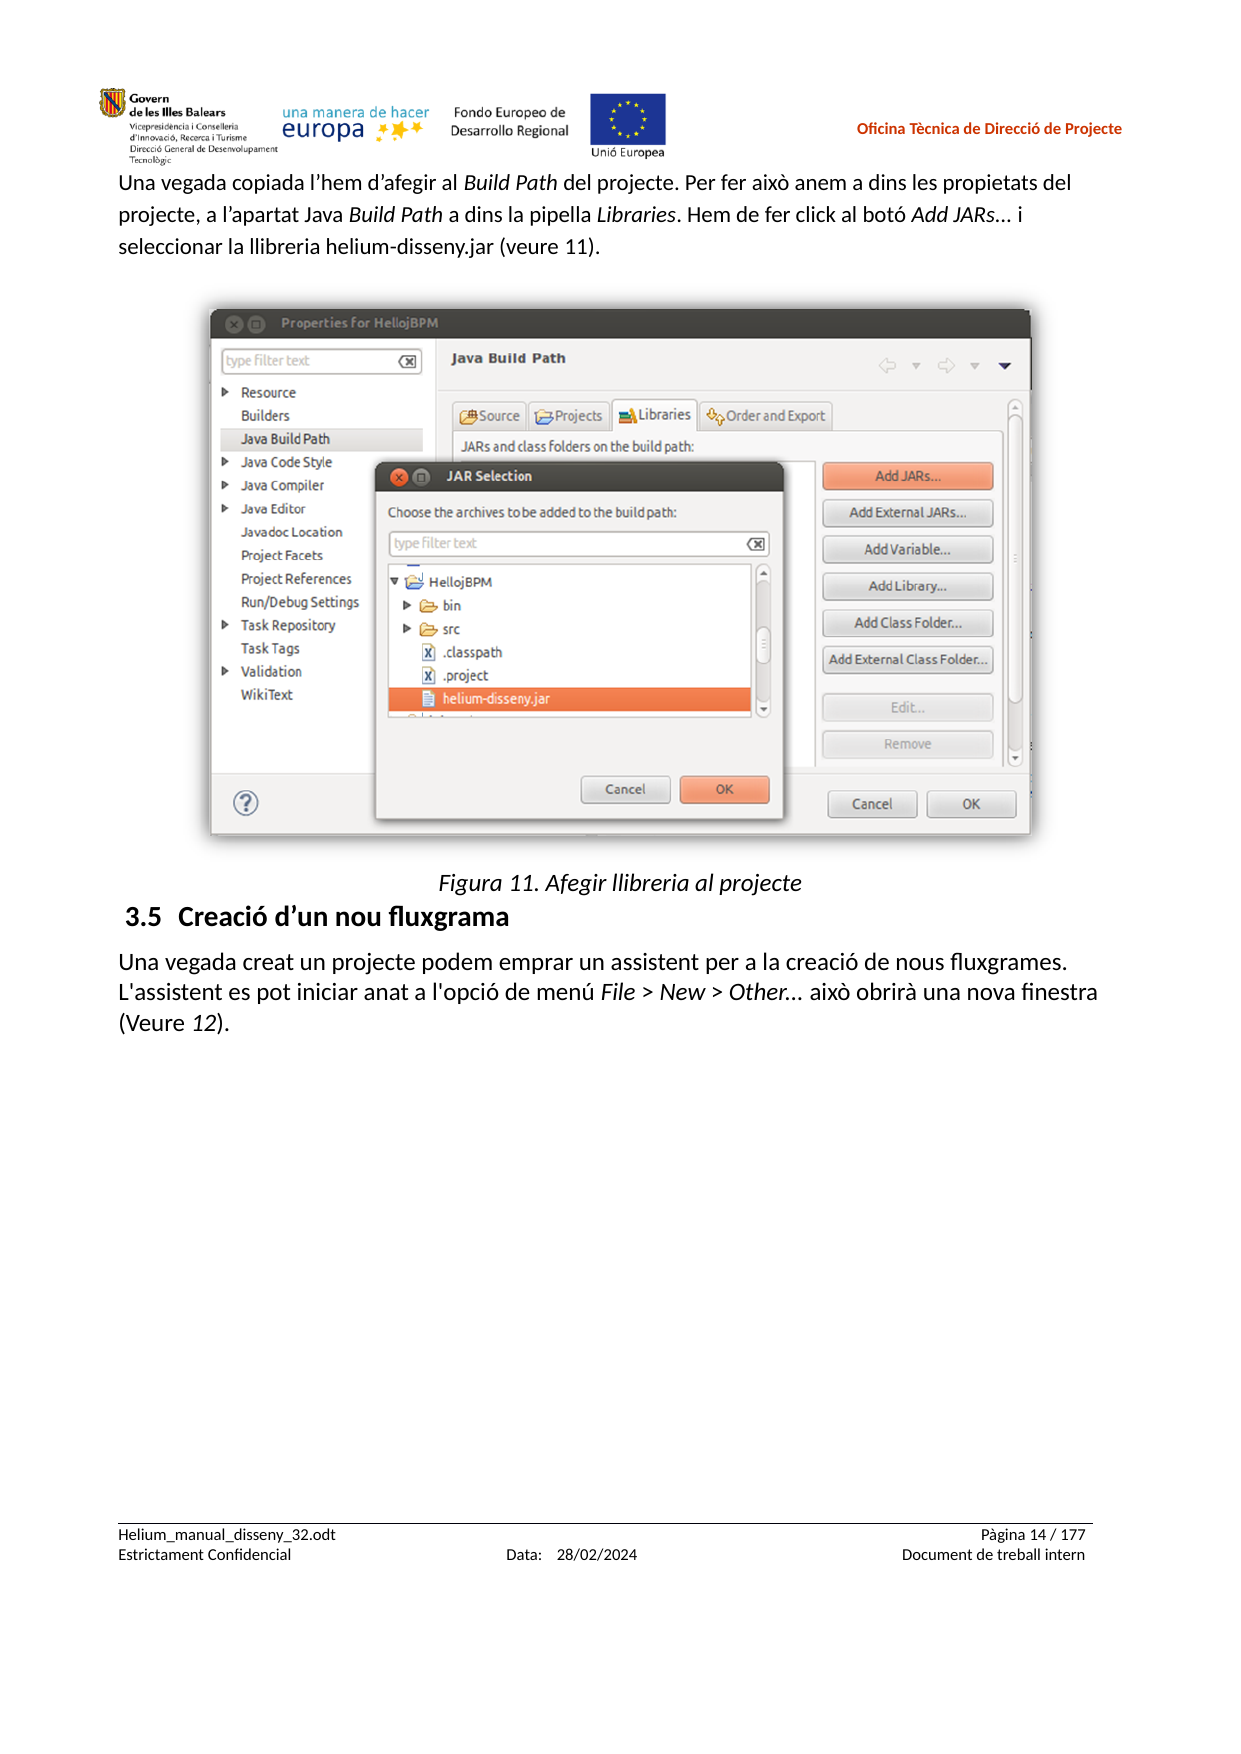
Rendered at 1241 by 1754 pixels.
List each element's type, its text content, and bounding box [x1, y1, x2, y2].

picture [176, 277, 1064, 868]
subtitle Creació d’un nou fluxgrama [118, 865, 1122, 933]
text Una vegada creat un projecte podem emprar un assistent per a la creació de nous fluxgrames. L'assistent es pot iniciar anat a l'opció de menú File > New > Other... això obrirà una nova finestra (Veure 12). [118, 946, 1122, 1037]
text Figura 11. Afegir llibreria al projecte [158, 865, 1082, 898]
picture [99, 87, 668, 166]
subtitle [158, 264, 1082, 277]
text Una vegada copiada l’hem d’afegir al Build Path del projecte. Per fer això anem a dins les propietats del projecte, a l’apartat Java Build Path a dins la pipella Libraries. Hem de fer click al botó Add JARs... i seleccionar la llibreria helium-disseny.jar (veure 11). [118, 168, 1122, 260]
